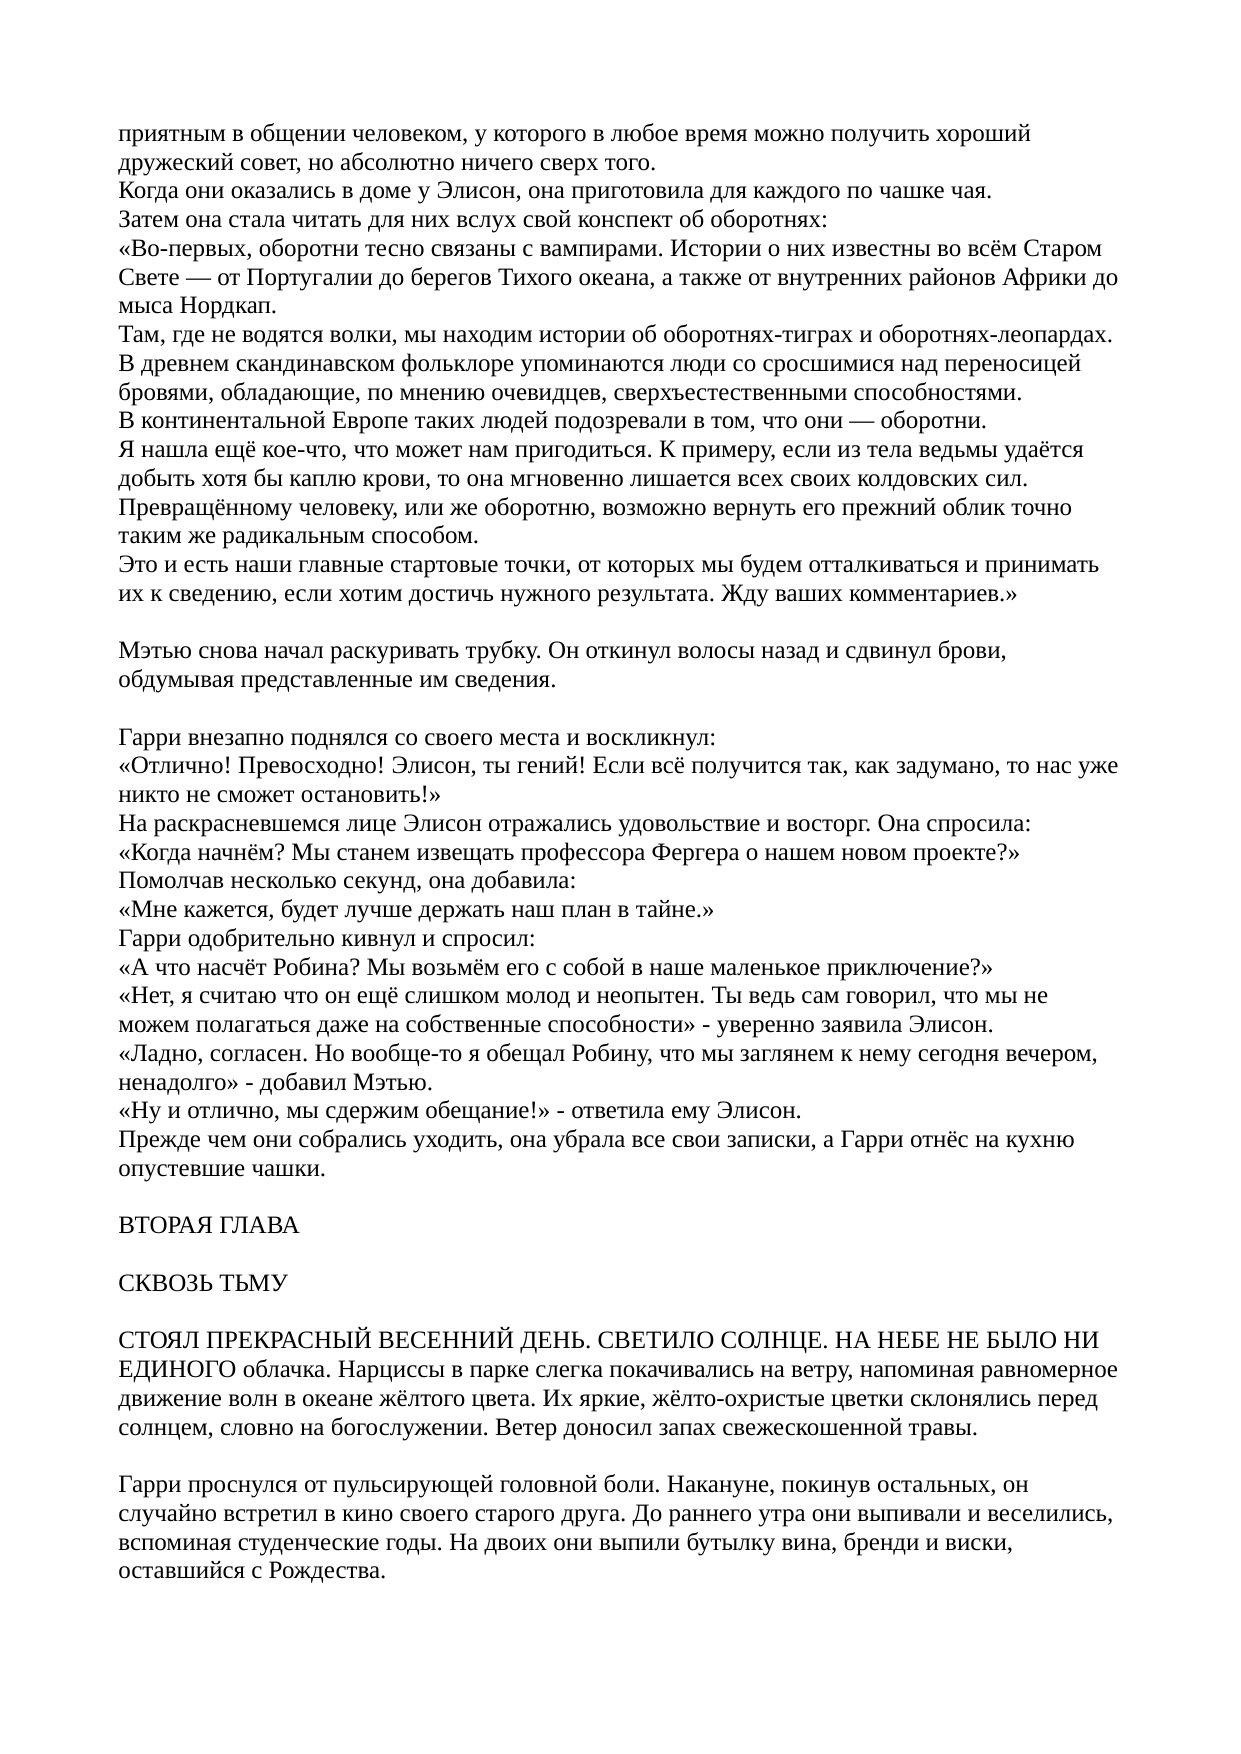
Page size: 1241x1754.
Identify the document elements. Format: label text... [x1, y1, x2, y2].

text «Ну и отлично, мы сдержим обещание!» - ответила ему Элисон. [118, 1096, 1122, 1124]
text «Мне кажется, будет лучше держать наш план в тайне.» [118, 894, 1122, 923]
text приятным в общении человеком, у которого в любое время можно получить хороший дружеский совет, но абсолютно ничего сверх того. [118, 118, 1122, 176]
text СТОЯЛ ПРЕКРАСНЫЙ ВЕСЕННИЙ ДЕНЬ. СВЕТИЛО СОЛНЦЕ. НА НЕБЕ НЕ БЫЛО НИ ЕДИНОГО облачка. Нарциссы в парке слегка покачивались на ветру, напоминая равномерное движение волн в океане жёлтого цвета. Их яркие, жёлто-охристые цветки склонялись перед солнцем, словно на богослужении. Ветер доносил запах свежескошенной травы. [118, 1326, 1122, 1441]
text Гарри одобрительно кивнул и спросил: [118, 923, 1122, 952]
text В древнем скандинавском фольклоре упоминаются люди со сросшимися над переносицей бровями, обладающие, по мнению очевидцев, сверхъестественными способностями. [118, 348, 1122, 406]
text Это и есть наши главные стартовые точки, от которых мы будем отталкиваться и принимать их к сведению, если хотим достичь нужного результата. Жду ваших комментариев.» [118, 549, 1122, 607]
text «Ладно, согласен. Но вообще-то я обещал Робину, что мы заглянем к нему сегодня вечером, ненадолго» - добавил Мэтью. [118, 1038, 1122, 1096]
text Прежде чем они собрались уходить, она убрала все свои записки, а Гарри отнёс на кухню опустевшие чашки. [118, 1124, 1122, 1182]
text «Во-первых, оборотни тесно связаны с вампирами. Истории о них известны во всём Старом Свете — от Португалии до берегов Тихого океана, а также от внутренних районов Африки до мыса Нордкап. [118, 233, 1122, 319]
text В континентальной Европе таких людей подозревали в том, что они — оборотни. [118, 406, 1122, 434]
text Там, где не водятся волки, мы находим истории об оборотнях-тиграх и оборотнях-леопардах. [118, 319, 1122, 348]
text ВТОРАЯ ГЛАВА [118, 1211, 1122, 1239]
text Когда они оказались в доме у Элисон, она приготовила для каждого по чашке чая. [118, 176, 1122, 204]
text Я нашла ещё кое-что, что может нам пригодиться. К примеру, если из тела ведьмы удаётся добыть хотя бы каплю крови, то она мгновенно лишается всех своих колдовских сил. [118, 434, 1122, 492]
text Гарри проснулся от пульсирующей головной боли. Накануне, покинув остальных, он случайно встретил в кино своего старого друга. До раннего утра они выпивали и веселились, вспоминая студенческие годы. На двоих они выпили бутылку вина, бренди и виски, оставшийся с Рождества. [118, 1469, 1122, 1584]
text «Нет, я считаю что он ещё слишком молод и неопытен. Ты ведь сам говорил, что мы не можем полагаться даже на собственные способности» - уверенно заявила Элисон. [118, 981, 1122, 1038]
text Гарри внезапно поднялся со своего места и воскликнул: [118, 722, 1122, 751]
text «Отлично! Превосходно! Элисон, ты гений! Если всё получится так, как задумано, то нас уже никто не сможет остановить!» [118, 751, 1122, 808]
text Превращённому человеку, или же оборотню, возможно вернуть его прежний облик точно таким же радикальным способом. [118, 492, 1122, 549]
text СКВОЗЬ ТЬМУ [118, 1268, 1122, 1297]
text Мэтью снова начал раскуривать трубку. Он откинул волосы назад и сдвинул брови, обдумывая представленные им сведения. [118, 636, 1122, 693]
text Помолчав несколько секунд, она добавила: [118, 866, 1122, 894]
text Затем она стала читать для них вслух свой конспект об оборотнях: [118, 204, 1122, 233]
text «А что насчёт Робина? Мы возьмём его с собой в наше маленькое приключение?» [118, 952, 1122, 981]
text На раскрасневшемся лице Элисон отражались удовольствие и восторг. Она спросила: [118, 808, 1122, 837]
text «Когда начнём? Мы станем извещать профессора Фергера о нашем новом проекте?» [118, 837, 1122, 866]
